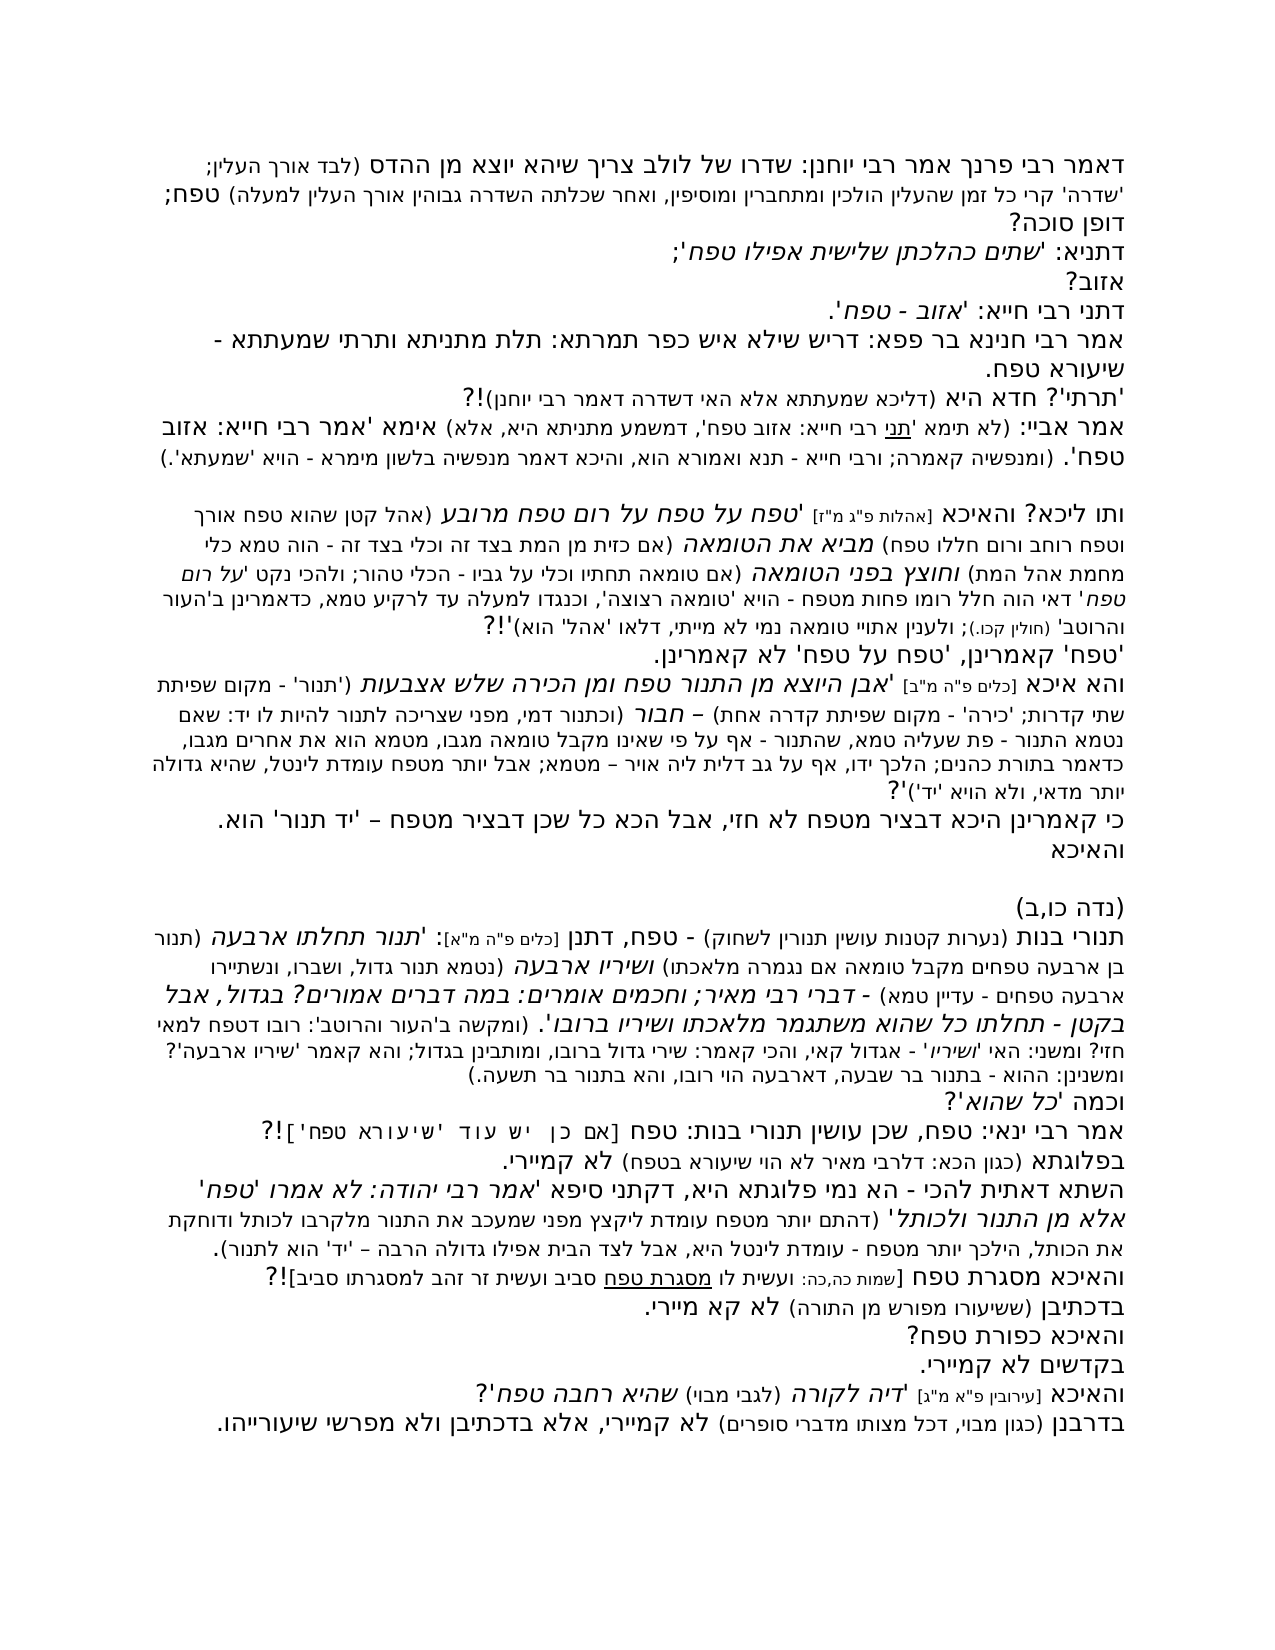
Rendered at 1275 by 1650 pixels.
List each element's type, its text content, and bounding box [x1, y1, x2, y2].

text ותו ליכא? והאיכא [אהלות פ"ג מ"ז] 'טפח על טפח על רום טפח מרובע (אהל קטן שהוא טפח אורך וטפח רוחב ורום חללו טפח) מביא את הטומאה (אם כזית מן המת בצד זה וכלי בצד זה - הוה טמא כלי מחמת אהל המת) וחוצץ בפני הטומאה (אם טומאה תחתיו וכלי על גביו - הכלי טהור; ולהכי נקט 'על רום טפח' דאי הוה חלל רומו פחות מטפח - הויא 'טומאה רצוצה', וכנגדו למעלה עד לרקיע טמא, כדאמרינן ב'העור והרוטב' (חולין קכו.); ולענין אתויי טומאה נמי לא מייתי, דלאו 'אהל' הוא)'!? [150, 499, 1125, 641]
text כי קאמרינן היכא דבציר מטפח לא חזי, אבל הכא כל שכן דבציר מטפח – 'יד תנור' הוא. [150, 806, 1125, 835]
text וכמה 'כל שהוא'? [150, 1087, 1125, 1116]
text והאיכא מסגרת טפח [שמות כה,כה: ועשית לו מסגרת טפח סביב ועשית זר זהב למסגרתו סביב]!? [150, 1262, 1125, 1292]
text אמר רבי ינאי: טפח, שכן עושין תנורי בנות: טפח [אם כן יש עוד 'שיעורא טפח']!? [150, 1116, 1125, 1146]
text דאמר רבי פרנך אמר רבי יוחנן: שדרו של לולב צריך שיהא יוצא מן ההדס (לבד אורך העלין; 'שדרה' קרי כל זמן שהעלין הולכין ומתחברין ומוסיפין, ואחר שכלתה השדרה גבוהין אורך העלין למעלה) טפח; [150, 150, 1125, 208]
text והאיכא [150, 835, 1125, 864]
text דתני רבי חייא: 'אזוב - טפח'. [150, 296, 1125, 325]
text בדרבנן (כגון מבוי, דכל מצותו מדברי סופרים) לא קמיירי, אלא בדכתיבן ולא מפרשי שיעורייהו. [150, 1408, 1125, 1437]
text תנורי בנות (נערות קטנות עושין תנורין לשחוק) - טפח, דתנן [כלים פ"ה מ"א]: 'תנור תחלתו ארבעה (תנור בן ארבעה טפחים מקבל טומאה אם נגמרה מלאכתו) ושיריו ארבעה (נטמא תנור גדול, ושברו, ונשתיירו ארבעה טפחים - עדיין טמא) - דברי רבי מאיר; וחכמים אומרים: במה דברים אמורים? בגדול, אבל בקטן - תחלתו כל שהוא משתגמר מלאכתו ושיריו ברובו'. (ומקשה ב'העור והרוטב': רובו דטפח למאי חזי? ומשני: האי 'ושיריו' - אגדול קאי, והכי קאמר: שירי גדול ברובו, ומותבינן בגדול; והא קאמר 'שיריו ארבעה'? ומשנינן: ההוא - בתנור בר שבעה, דארבעה הוי רובו, והא בתנור בר תשעה.) [150, 922, 1125, 1087]
text אזוב? [150, 267, 1125, 296]
text והאיכא כפורת טפח? [150, 1321, 1125, 1350]
text דתניא: 'שתים כהלכתן שלישית אפילו טפח'; [150, 237, 1125, 267]
text בדכתיבן (ששיעורו מפורש מן התורה) לא קא מיירי. [150, 1292, 1125, 1321]
text והאיכא [עירובין פ"א מ"ג] 'דיה לקורה (לגבי מבוי) שהיא רחבה טפח'? [150, 1379, 1125, 1408]
text אמר רבי חנינא בר פפא: דריש שילא איש כפר תמרתא: תלת מתניתא ותרתי שמעתתא - שיעורא טפח. [150, 325, 1125, 383]
text בקדשים לא קמיירי. [150, 1350, 1125, 1379]
text והא איכא [כלים פ"ה מ"ב] 'אבן היוצא מן התנור טפח ומן הכירה שלש אצבעות ('תנור' - מקום שפיתת שתי קדרות; 'כירה' - מקום שפיתת קדרה אחת) – חבור (וכתנור דמי, מפני שצריכה לתנור להיות לו יד: שאם נטמא התנור - פת שעליה טמא, שהתנור - אף על פי שאינו מקבל טומאה מגבו, מטמא הוא את אחרים מגבו, כדאמר בתורת כהנים; הלכך ידו, אף על גב דלית ליה אויר – מטמא; אבל יותר מטפח עומדת לינטל, שהיא גדולה יותר מדאי, ולא הויא 'יד')'? [150, 670, 1125, 806]
text 'תרתי'? חדא היא (דליכא שמעתתא אלא האי דשדרה דאמר רבי יוחנן)!? [150, 383, 1125, 412]
text אמר אביי: (לא תימא 'תני רבי חייא: אזוב טפח', דמשמע מתניתא היא, אלא) אימא 'אמר רבי חייא: אזוב טפח'. (ומנפשיה קאמרה; ורבי חייא - תנא ואמורא הוא, והיכא דאמר מנפשיה בלשון מימרא - הויא 'שמעתא'.) [150, 412, 1125, 471]
text בפלוגתא (כגון הכא: דלרבי מאיר לא הוי שיעורא בטפח) לא קמיירי. [150, 1146, 1125, 1175]
text השתא דאתית להכי - הא נמי פלוגתא היא, דקתני סיפא 'אמר רבי יהודה: לא אמרו 'טפח' אלא מן התנור ולכותל' (דהתם יותר מטפח עומדת ליקצץ מפני שמעכב את התנור מלקרבו לכותל ודוחקת את הכותל, הילכך יותר מטפח - עומדת לינטל היא, אבל לצד הבית אפילו גדולה הרבה – 'יד' הוא לתנור). [150, 1175, 1125, 1262]
text 'טפח' קאמרינן, 'טפח על טפח' לא קאמרינן. [150, 641, 1125, 670]
text דופן סוכה? [150, 208, 1125, 237]
text (נדה כו,ב) [150, 893, 1125, 922]
